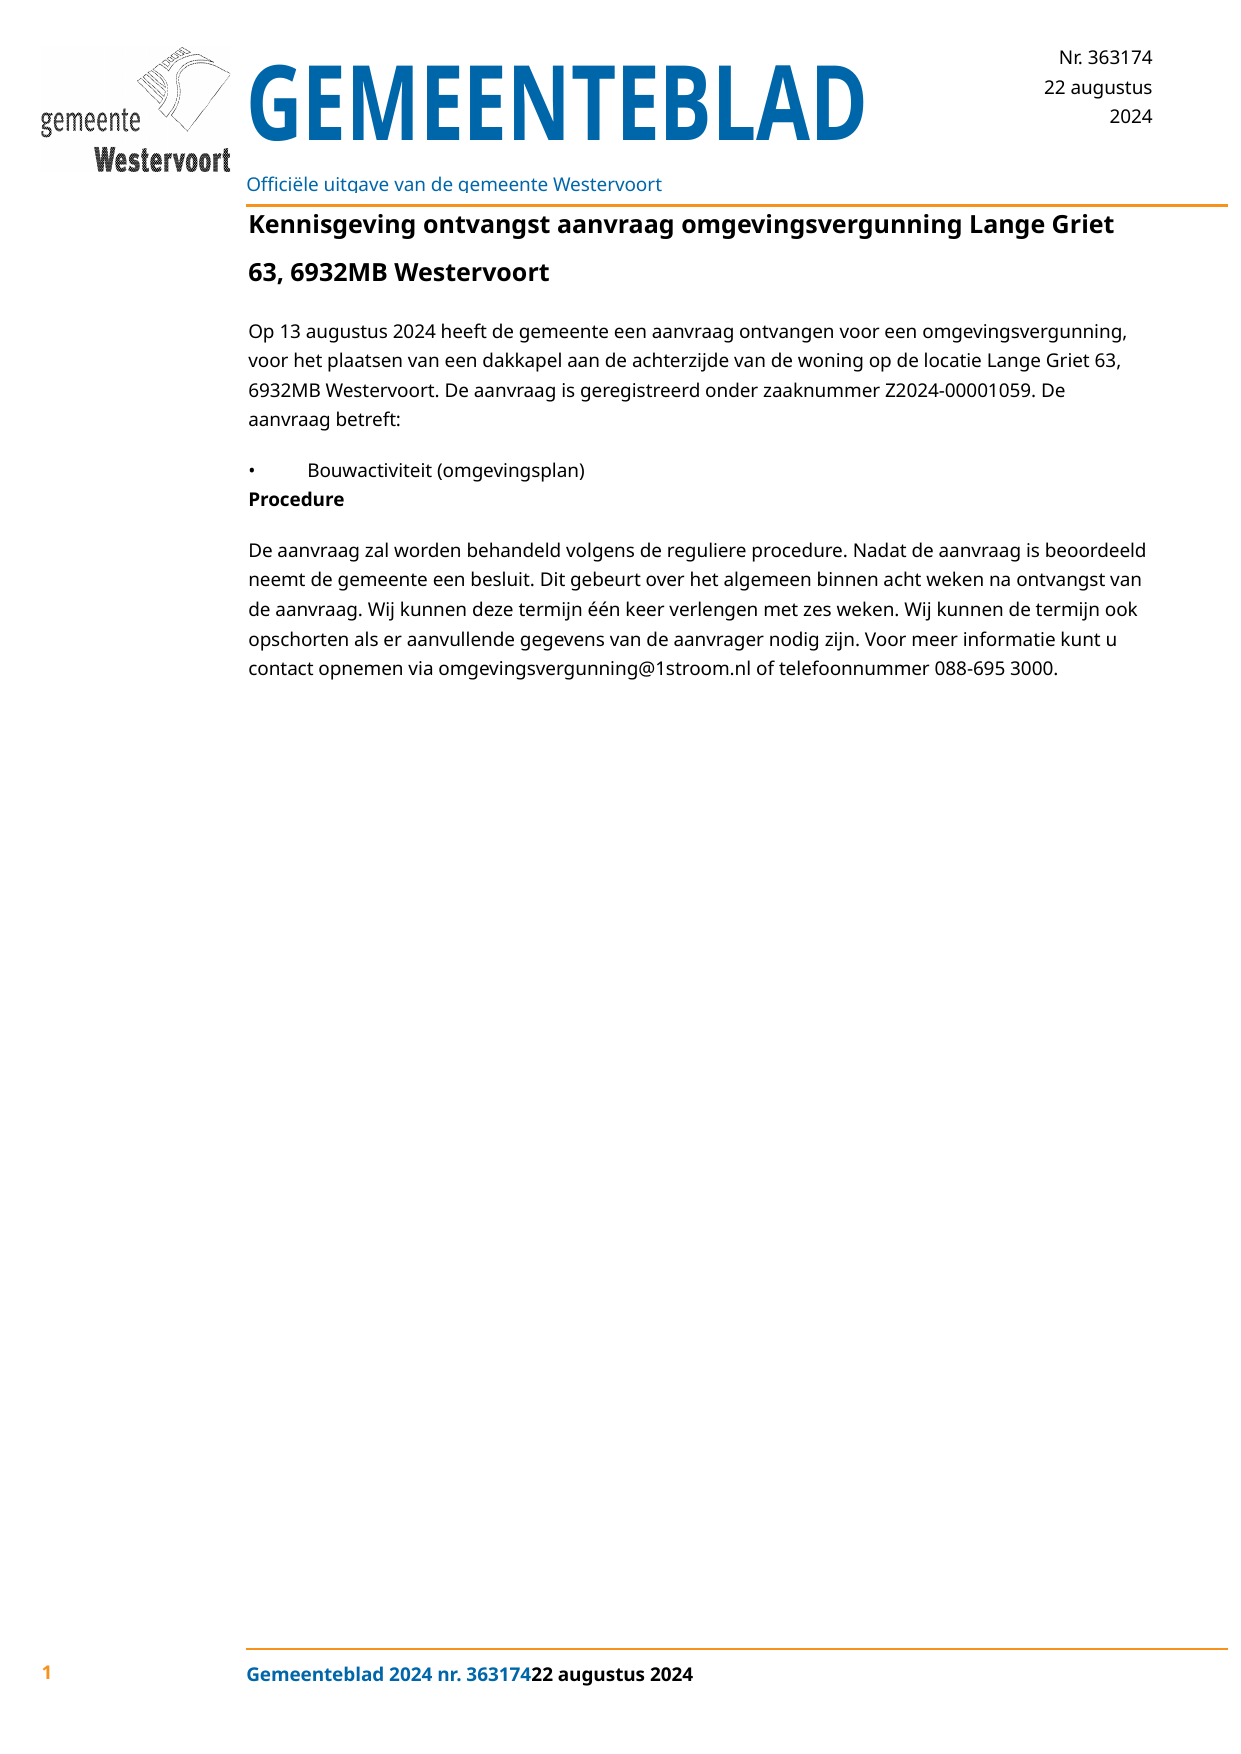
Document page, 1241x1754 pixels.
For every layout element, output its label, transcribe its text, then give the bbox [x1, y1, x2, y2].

picture [41, 47, 231, 172]
list Bouwactiviteit (omgevingsplan) [248, 457, 1152, 483]
text Kennisgeving ontvangst aanvraag omgevingsvergunning Lange Griet 63, 6932MB Westervoort [248, 207, 1152, 288]
text Op 13 augustus 2024 heeft de gemeente een aanvraag ontvangen voor een omgevingsvergunning, voor het plaatsen van een dakkapel aan de achterzijde van de woning op de locatie Lange Griet 63, 6932MB Westervoort. De aanvraag is geregistreerd onder zaaknummer Z2024-00001059. De aanvraag betreft: [248, 318, 1152, 432]
text Procedure [248, 487, 1152, 512]
text De aanvraag zal worden behandeld volgens de reguliere procedure. Nadat de aanvraag is beoordeeld neemt de gemeente een besluit. Dit gebeurt over het algemeen binnen acht weken na ontvangst van de aanvraag. Wij kunnen deze termijn één keer verlengen met zes weken. Wij kunnen de termijn ook opschorten als er aanvullende gegevens van de aanvrager nodig zijn. Voor meer informatie kunt u contact opnemen via omgevingsvergunning@1stroom.nl of telefoonnummer 088-695 3000. [248, 537, 1152, 681]
